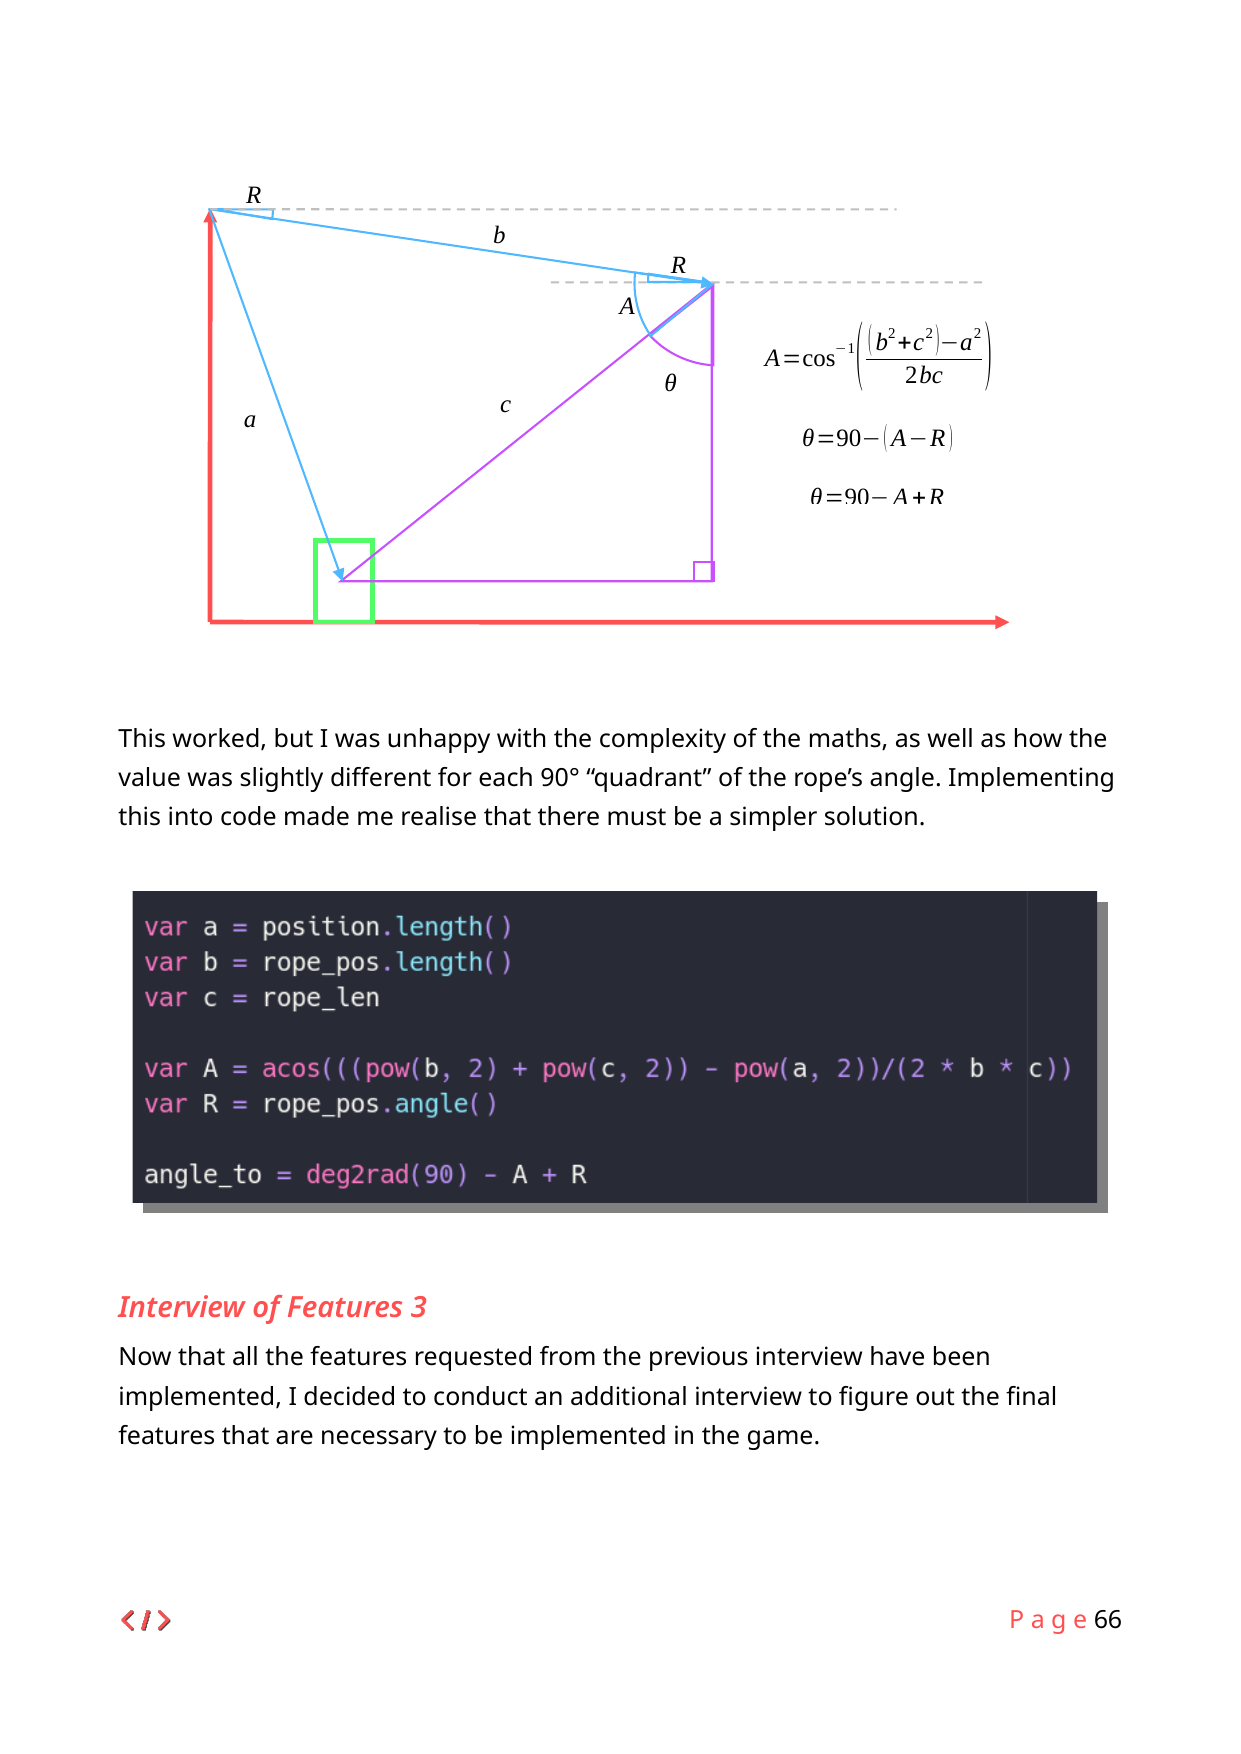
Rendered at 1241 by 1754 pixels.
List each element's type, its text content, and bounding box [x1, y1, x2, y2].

subtitle Interview of Features 3 [118, 1287, 1122, 1326]
picture [132, 891, 1098, 1203]
text This worked, but I was unhappy with the complexity of the maths, as well as how the value was slightly different for each 90° “quadrant” of the rope’s angle. Implementing this into code made me realise that there must be a simpler solution. [118, 720, 1122, 872]
picture [116, 1591, 175, 1649]
text Now that all the features requested from the previous interview have been implemented, I decided to conduct an additional interview to figure out the final features that are necessary to be implemented in the game. [118, 1339, 1122, 1451]
